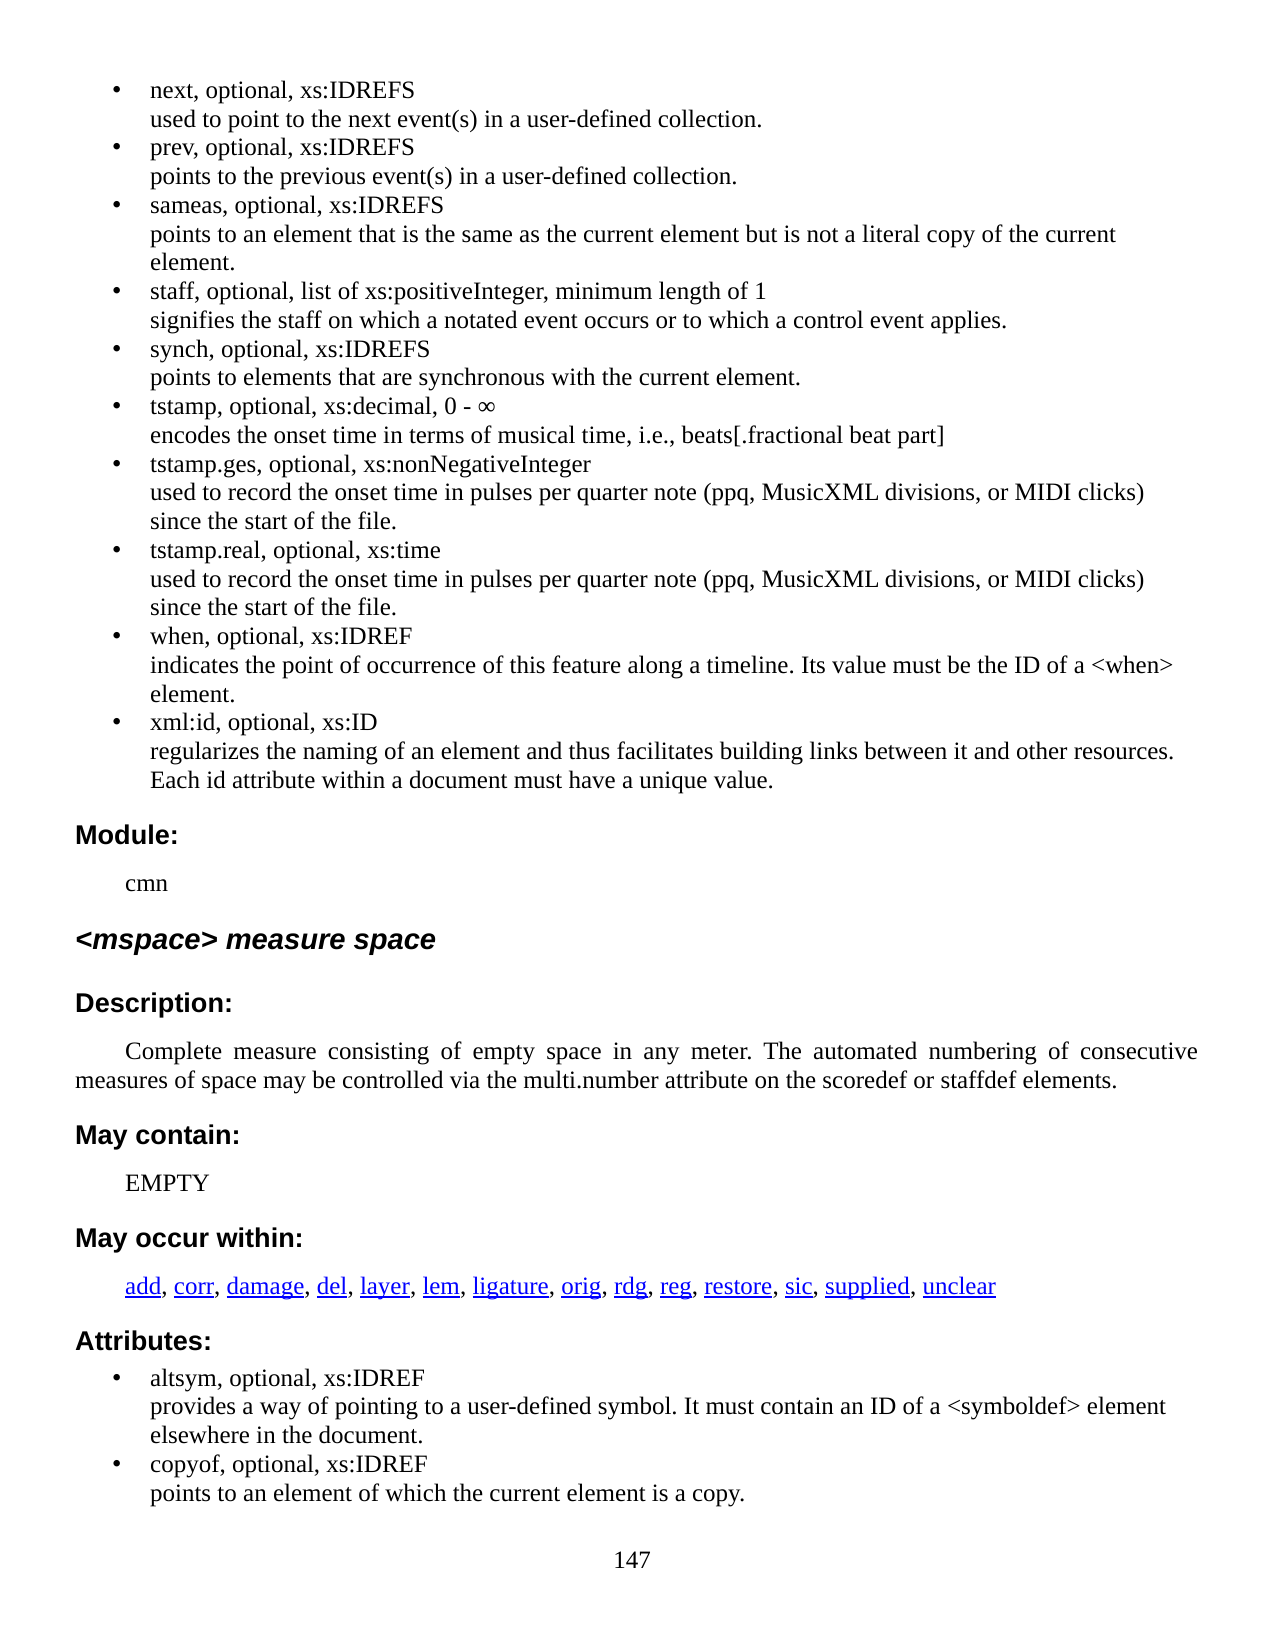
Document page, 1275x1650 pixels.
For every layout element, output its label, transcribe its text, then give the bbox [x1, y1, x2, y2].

subtitle Description: [75, 987, 1200, 1018]
list copyof, optional, xs:IDREF points to an element of which the current element is a copy. [112, 1449, 1200, 1506]
list sameas, optional, xs:IDREFS points to an element that is the same as the current element but is not a literal copy of the current element. [112, 190, 1200, 276]
list prev, optional, xs:IDREFS points to the previous event(s) in a user-defined collection. [112, 132, 1200, 190]
subtitle <mspace> measure space [75, 922, 1200, 956]
text Complete measure consisting of empty space in any meter. The automated numbering of consecutive measures of space may be controlled via the multi.number attribute on the scoredef or staffdef elements. [75, 1036, 1200, 1094]
list xml:id, optional, xs:ID regularizes the naming of an element and thus facilitates building links between it and other resources. Each id attribute within a document must have a unique value. [112, 707, 1200, 794]
list altsym, optional, xs:IDREF provides a way of pointing to a user-defined symbol. It must contain an ID of a <symboldef> element elsewhere in the document. [112, 1363, 1200, 1449]
list staff, optional, list of xs:positiveInteger, minimum length of 1 signifies the staff on which a notated event occurs or to which a control event applies. [112, 276, 1200, 334]
subtitle May contain: [75, 1119, 1200, 1150]
list synch, optional, xs:IDREFS points to elements that are synchronous with the current element. [112, 334, 1200, 391]
list when, optional, xs:IDREF indicates the point of occurrence of this feature along a timeline. Its value must be the ID of a <when> element. [112, 621, 1200, 707]
subtitle Module: [75, 819, 1200, 850]
list tstamp.real, optional, xs:time used to record the onset time in pulses per quarter note (ppq, MusicXML divisions, or MIDI clicks) since the start of the file. [112, 535, 1200, 621]
list tstamp.ges, optional, xs:nonNegativeInteger used to record the onset time in pulses per quarter note (ppq, MusicXML divisions, or MIDI clicks) since the start of the file. [112, 449, 1200, 535]
list next, optional, xs:IDREFS used to point to the next event(s) in a user-defined collection. [112, 75, 1200, 132]
subtitle Attributes: [75, 1325, 1200, 1356]
subtitle May occur within: [75, 1222, 1200, 1253]
text EMPTY [75, 1168, 1200, 1197]
text add, corr, damage, del, layer, lem, ligature, orig, rdg, reg, restore, sic, supplied, unclear [75, 1271, 1200, 1300]
list tstamp, optional, xs:decimal, 0 - ∞ encodes the onset time in terms of musical time, i.e., beats[.fractional beat part] [112, 391, 1200, 449]
text cmn [75, 868, 1200, 897]
